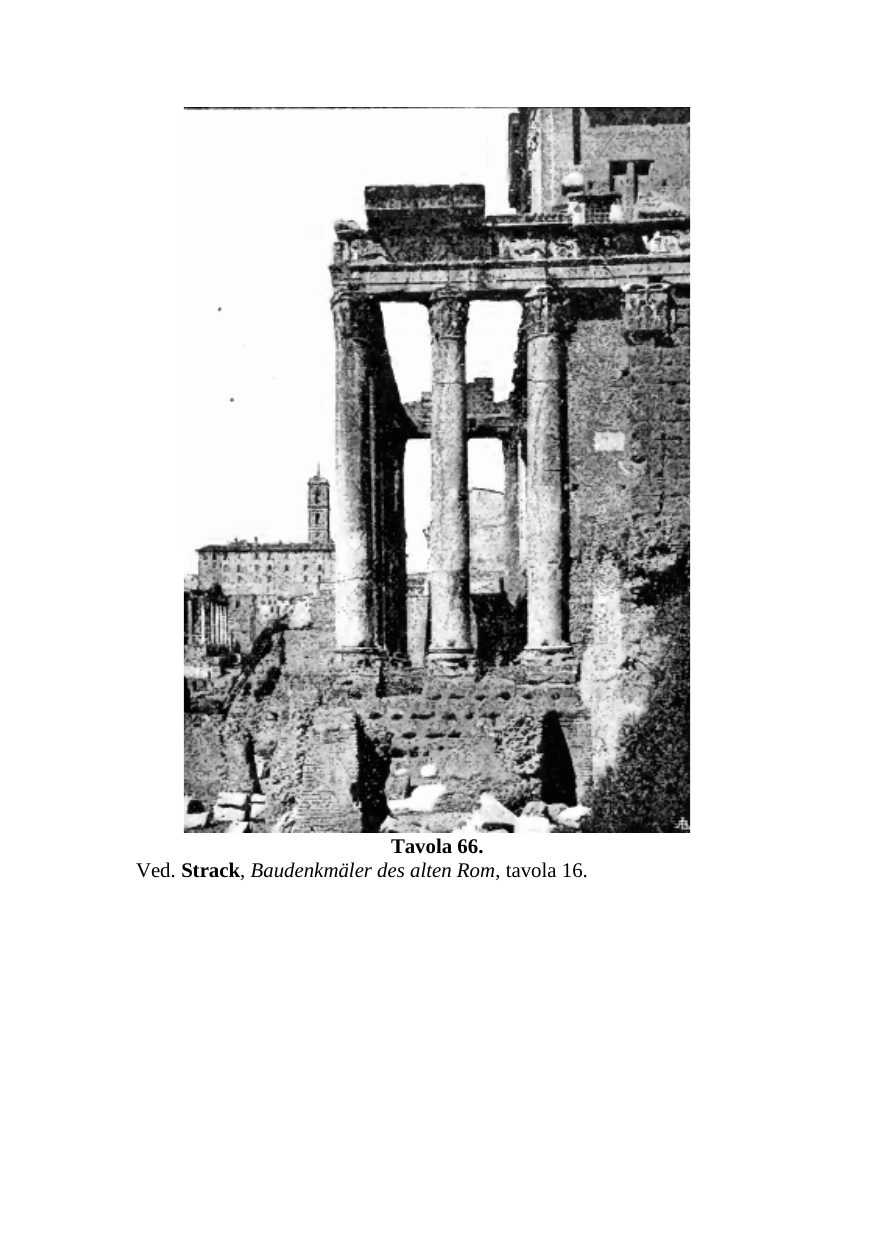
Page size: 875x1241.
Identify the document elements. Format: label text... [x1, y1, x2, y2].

text Tavola 66. [106, 834, 768, 858]
picture [183, 107, 691, 833]
text Ved. Strack, Baudenkmäler des alten Rom, tavola 16. [106, 858, 768, 882]
